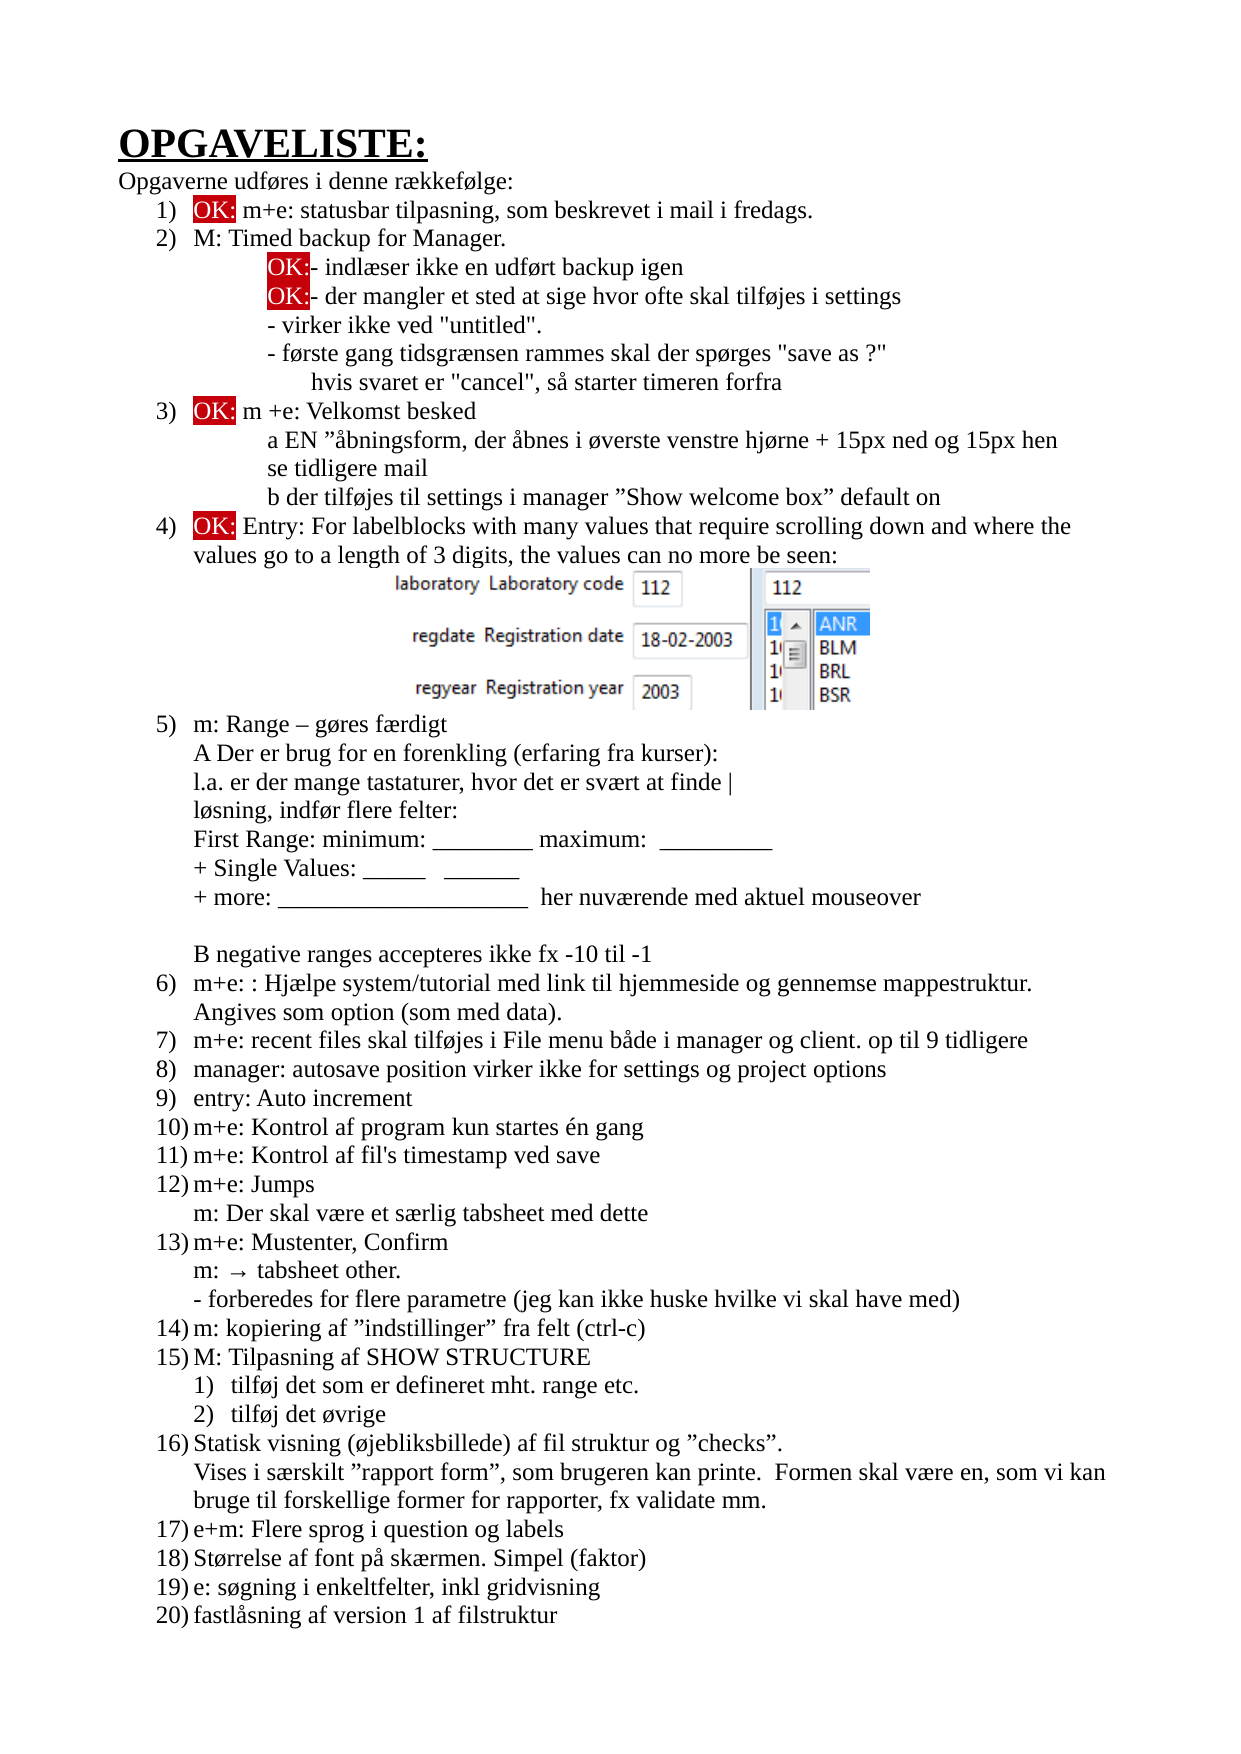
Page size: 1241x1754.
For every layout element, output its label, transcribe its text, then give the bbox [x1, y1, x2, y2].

list m+e: Jumps m: Der skal være et særlig tabsheet med dette [156, 1169, 1122, 1227]
list m+e: recent files skal tilføjes i File menu både i manager og client. op til 9 tidligere [156, 1025, 1122, 1054]
list - virker ikke ved "untitled". [156, 310, 1122, 338]
list tilføj det øvrige [193, 1399, 1122, 1428]
list OK:- der mangler et sted at sige hvor ofte skal tilføjes i settings [156, 281, 1122, 310]
list M: Timed backup for Manager. [156, 223, 1122, 252]
list m+e: Mustenter, Confirm m: → tabsheet other. [156, 1227, 1122, 1284]
list hvis svaret er "cancel", så starter timeren forfra [156, 367, 1122, 396]
picture [370, 568, 870, 710]
list Statisk visning (øjebliksbillede) af fil struktur og ”checks”. Vises i særskilt ”rapport form”, som brugeren kan printe. Formen skal være en, som vi kan bruge til forskellige former for rapporter, fx validate mm. [156, 1428, 1122, 1514]
list m+e: Kontrol af program kun startes én gang [156, 1112, 1122, 1140]
list manager: autosave position virker ikke for settings og project options [156, 1054, 1122, 1083]
list løsning, indfør flere felter: [156, 795, 1122, 824]
list e+m: Flere sprog i question og labels [156, 1514, 1122, 1543]
list m+e: : Hjælpe system/tutorial med link til hjemmeside og gennemse mappestruktur. Angives som option (som med data). [156, 968, 1122, 1025]
list + more: ____________________ her nuværende med aktuel mouseover [156, 882, 1122, 910]
list OK:- indlæser ikke en udført backup igen [156, 252, 1122, 281]
list - forberedes for flere parametre (jeg kan ikke huske hvilke vi skal have med) [156, 1284, 1122, 1313]
list e: søgning i enkeltfelter, inkl gridvisning [156, 1572, 1122, 1600]
list M: Tilpasning af SHOW STRUCTURE [156, 1342, 1122, 1370]
list entry: Auto increment [156, 1083, 1122, 1112]
text Opgaverne udføres i denne rækkefølge: [118, 166, 1122, 195]
list fastlåsning af version 1 af filstruktur [156, 1600, 1122, 1629]
list First Range: minimum: ________ maximum: _________ [156, 824, 1122, 853]
list m+e: Kontrol af fil's timestamp ved save [156, 1140, 1122, 1169]
list l.a. er der mange tastaturer, hvor det er svært at finde | [156, 767, 1122, 795]
list OK: m +e: Velkomst besked [156, 396, 1122, 425]
text OPGAVELISTE: [118, 118, 1122, 166]
list - første gang tidsgrænsen rammes skal der spørges "save as ?" [156, 338, 1122, 367]
list OK: m+e: statusbar tilpasning, som beskrevet i mail i fredags. [156, 195, 1122, 223]
list m: kopiering af ”indstillinger” fra felt (ctrl-c) [156, 1313, 1122, 1342]
list a EN ”åbningsform, der åbnes i øverste venstre hjørne + 15px ned og 15px hen [156, 425, 1122, 453]
list + Single Values: _____ ______ [156, 853, 1122, 882]
list b der tilføjes til settings i manager ”Show welcome box” default on [156, 482, 1122, 511]
list m: Range – gøres færdigt A Der er brug for en forenkling (erfaring fra kurser): [156, 710, 1122, 767]
list OK: Entry: For labelblocks with many values that require scrolling down and where the values go to a length of 3 digits, the values can no more be seen: [156, 511, 1122, 568]
list se tidligere mail [156, 453, 1122, 482]
list tilføj det som er defineret mht. range etc. [193, 1370, 1122, 1399]
list Størrelse af font på skærmen. Simpel (faktor) [156, 1543, 1122, 1572]
list B negative ranges accepteres ikke fx -10 til -1 [156, 910, 1122, 968]
